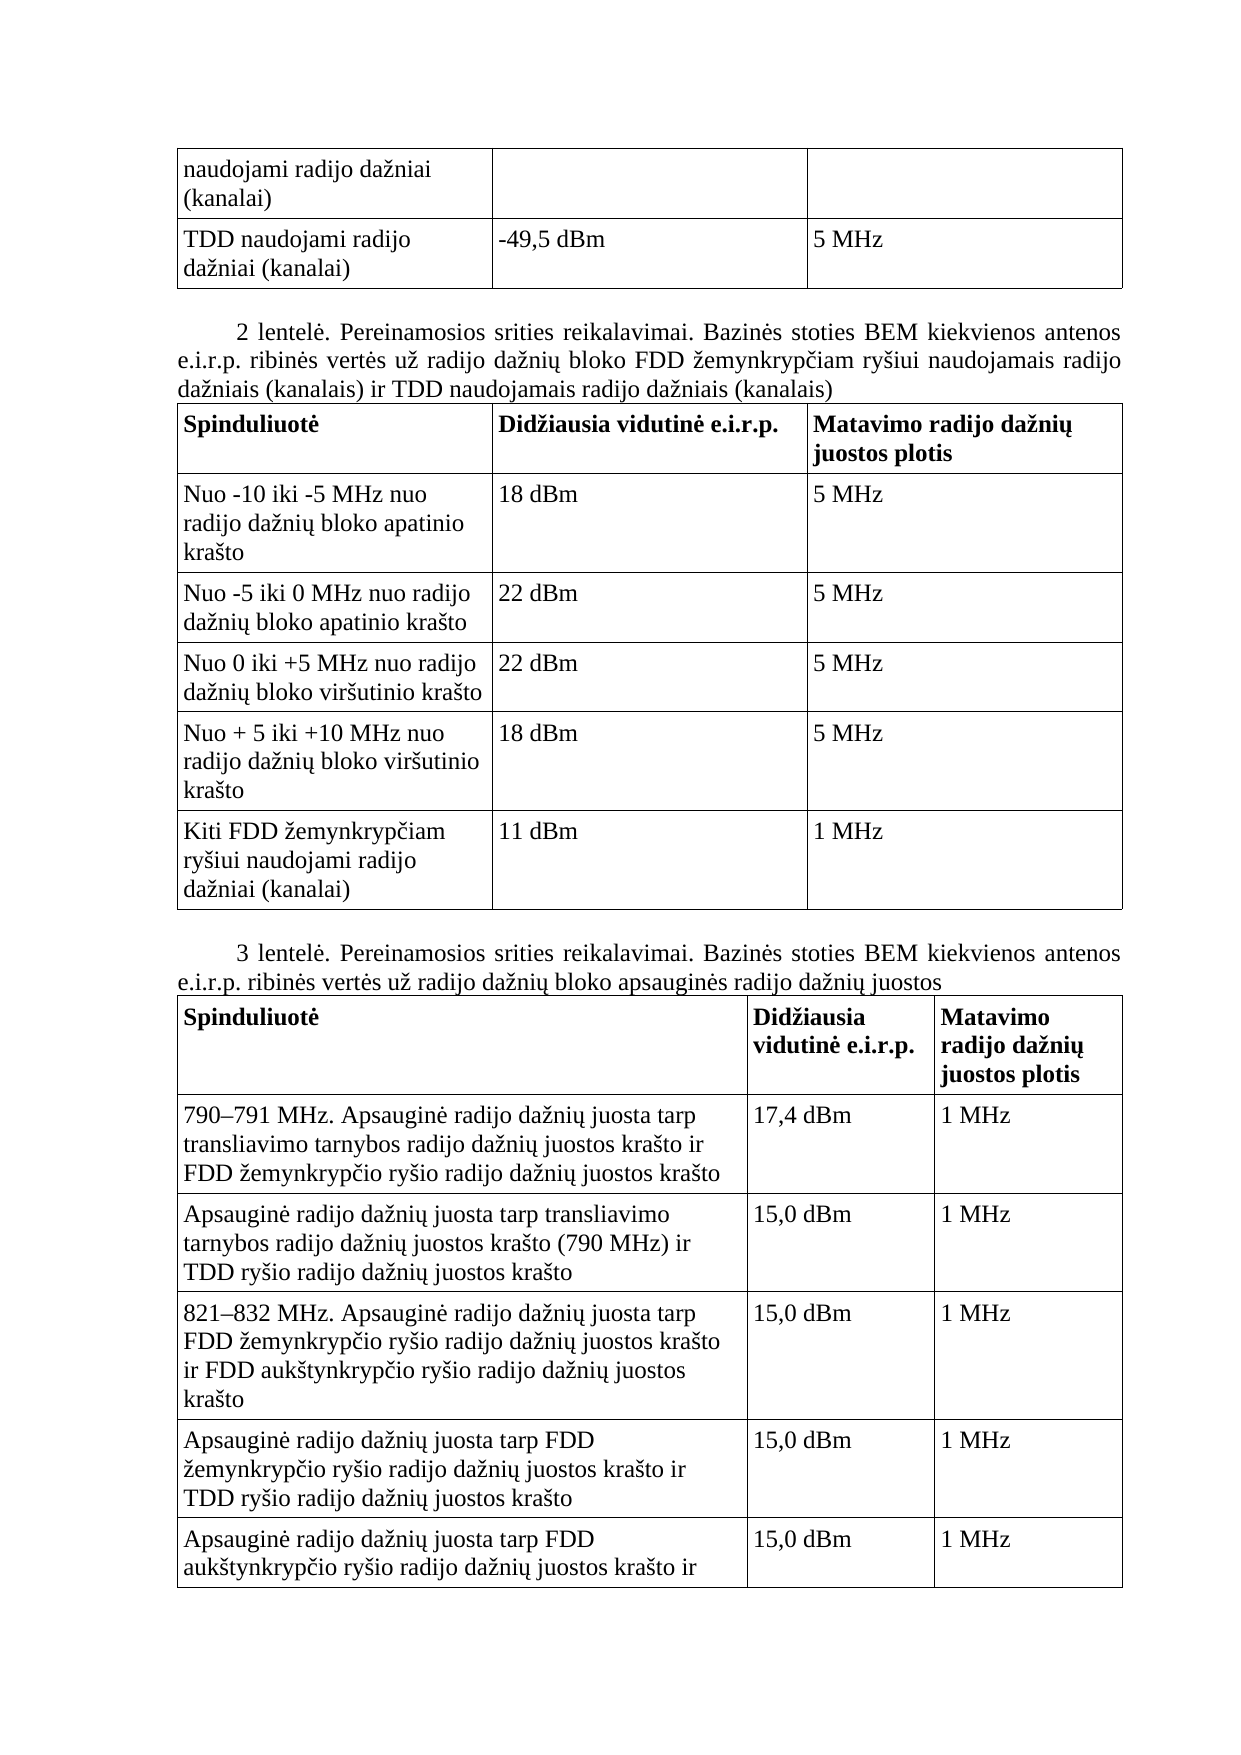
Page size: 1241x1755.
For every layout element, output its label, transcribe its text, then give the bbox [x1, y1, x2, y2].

table_cell Kiti FDD žemynkrypčiam ryšiui naudojami radijo dažniai (kanalai) [178, 811, 492, 908]
table_cell Apsauginė radijo dažnių juosta tarp transliavimo tarnybos radijo dažnių juostos krašto (790 MHz) ir TDD ryšio radijo dažnių juostos krašto [178, 1194, 747, 1291]
table_cell Nuo + 5 iki +10 MHz nuo radijo dažnių bloko viršutinio krašto [178, 712, 492, 810]
table_cell [808, 149, 1122, 217]
table_cell 15,0 dBm [748, 1518, 934, 1587]
table_cell 1 MHz [935, 1420, 1122, 1517]
table_header Spinduliuotė [178, 404, 492, 473]
table_cell 11 dBm [493, 811, 807, 908]
table_cell Nuo -10 iki -5 MHz nuo radijo dažnių bloko apatinio krašto [178, 474, 492, 571]
table_cell 17,4 dBm [748, 1095, 934, 1193]
table_cell -49,5 dBm [493, 219, 807, 287]
table_cell Apsauginė radijo dažnių juosta tarp FDD žemynkrypčio ryšio radijo dažnių juostos krašto ir TDD ryšio radijo dažnių juostos krašto [178, 1420, 747, 1517]
table_cell 15,0 dBm [748, 1194, 934, 1291]
table_header Didžiausia vidutinė e.i.r.p. [493, 404, 807, 473]
table_cell 1 MHz [935, 1194, 1122, 1291]
table_cell 1 MHz [935, 1518, 1122, 1587]
table_cell 1 MHz [935, 1095, 1122, 1193]
table_cell 5 MHz [808, 712, 1122, 810]
table_cell 821–832 MHz. Apsauginė radijo dažnių juosta tarp FDD žemynkrypčio ryšio radijo dažnių juostos krašto ir FDD aukštynkrypčio ryšio radijo dažnių juostos krašto [178, 1292, 747, 1419]
table_header Matavimo radijo dažnių juostos plotis [808, 404, 1122, 473]
table_cell 18 dBm [493, 712, 807, 810]
table_cell 18 dBm [493, 474, 807, 571]
table_cell 5 MHz [808, 643, 1122, 711]
table_cell Apsauginė radijo dažnių juosta tarp FDD aukštynkrypčio ryšio radijo dažnių juostos krašto ir [178, 1518, 747, 1587]
table_cell 22 dBm [493, 643, 807, 711]
table_cell 15,0 dBm [748, 1420, 934, 1517]
table_header Spinduliuotė [178, 996, 747, 1094]
table_cell [493, 149, 807, 217]
text 3 lentelė. Pereinamosios srities reikalavimai. Bazinės stoties BEM kiekvienos antenos e.i.r.p. ribinės vertės už radijo dažnių bloko apsauginės radijo dažnių juostos [177, 938, 1122, 995]
table_cell 1 MHz [808, 811, 1122, 908]
table_cell naudojami radijo dažniai (kanalai) [178, 149, 492, 217]
table_header Matavimo radijo dažnių juostos plotis [935, 996, 1122, 1094]
table_cell 5 MHz [808, 573, 1122, 641]
table_cell Nuo 0 iki +5 MHz nuo radijo dažnių bloko viršutinio krašto [178, 643, 492, 711]
table_cell 5 MHz [808, 474, 1122, 571]
table_header Didžiausia vidutinė e.i.r.p. [748, 996, 934, 1094]
table_cell 5 MHz [808, 219, 1122, 287]
table_cell 15,0 dBm [748, 1292, 934, 1419]
table_cell 22 dBm [493, 573, 807, 641]
table_cell 790–791 MHz. Apsauginė radijo dažnių juosta tarp transliavimo tarnybos radijo dažnių juostos krašto ir FDD žemynkrypčio ryšio radijo dažnių juostos krašto [178, 1095, 747, 1193]
text 2 lentelė. Pereinamosios srities reikalavimai. Bazinės stoties BEM kiekvienos antenos e.i.r.p. ribinės vertės už radijo dažnių bloko FDD žemynkrypčiam ryšiui naudojamais radijo dažniais (kanalais) ir TDD naudojamais radijo dažniais (kanalais) [177, 317, 1122, 403]
table_cell 1 MHz [935, 1292, 1122, 1419]
table_cell Nuo -5 iki 0 MHz nuo radijo dažnių bloko apatinio krašto [178, 573, 492, 641]
table_cell TDD naudojami radijo dažniai (kanalai) [178, 219, 492, 287]
